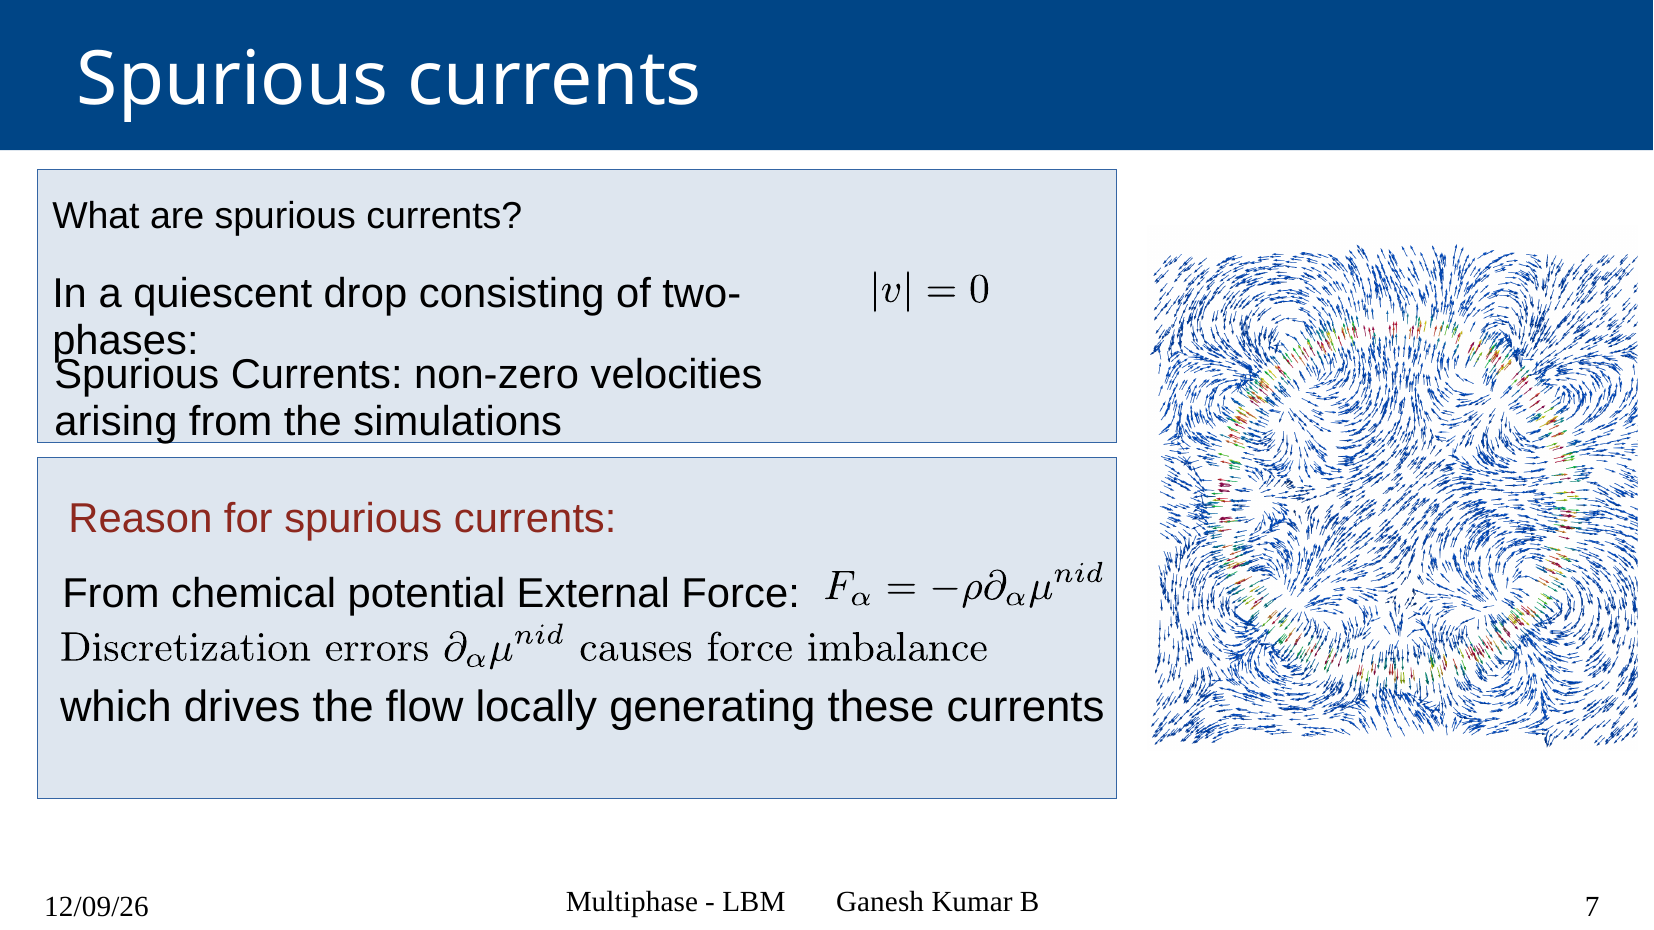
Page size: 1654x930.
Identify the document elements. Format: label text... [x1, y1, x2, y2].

text_box Spurious Currents: non-zero velocities arising from the simulations [39, 343, 828, 443]
picture [1147, 225, 1638, 751]
text_box Reason for spurious currents: [53, 487, 804, 545]
text_box [37, 457, 1117, 799]
text_box From chemical potential External Force: [47, 561, 836, 661]
title Spurious currents [0, 0, 1653, 151]
text_box which drives the flow locally generating these currents [45, 675, 1126, 778]
text_box [37, 169, 1117, 443]
text_box What are spurious currents? [37, 187, 976, 241]
text_box In a quiescent drop consisting of two-phases: [37, 262, 901, 361]
